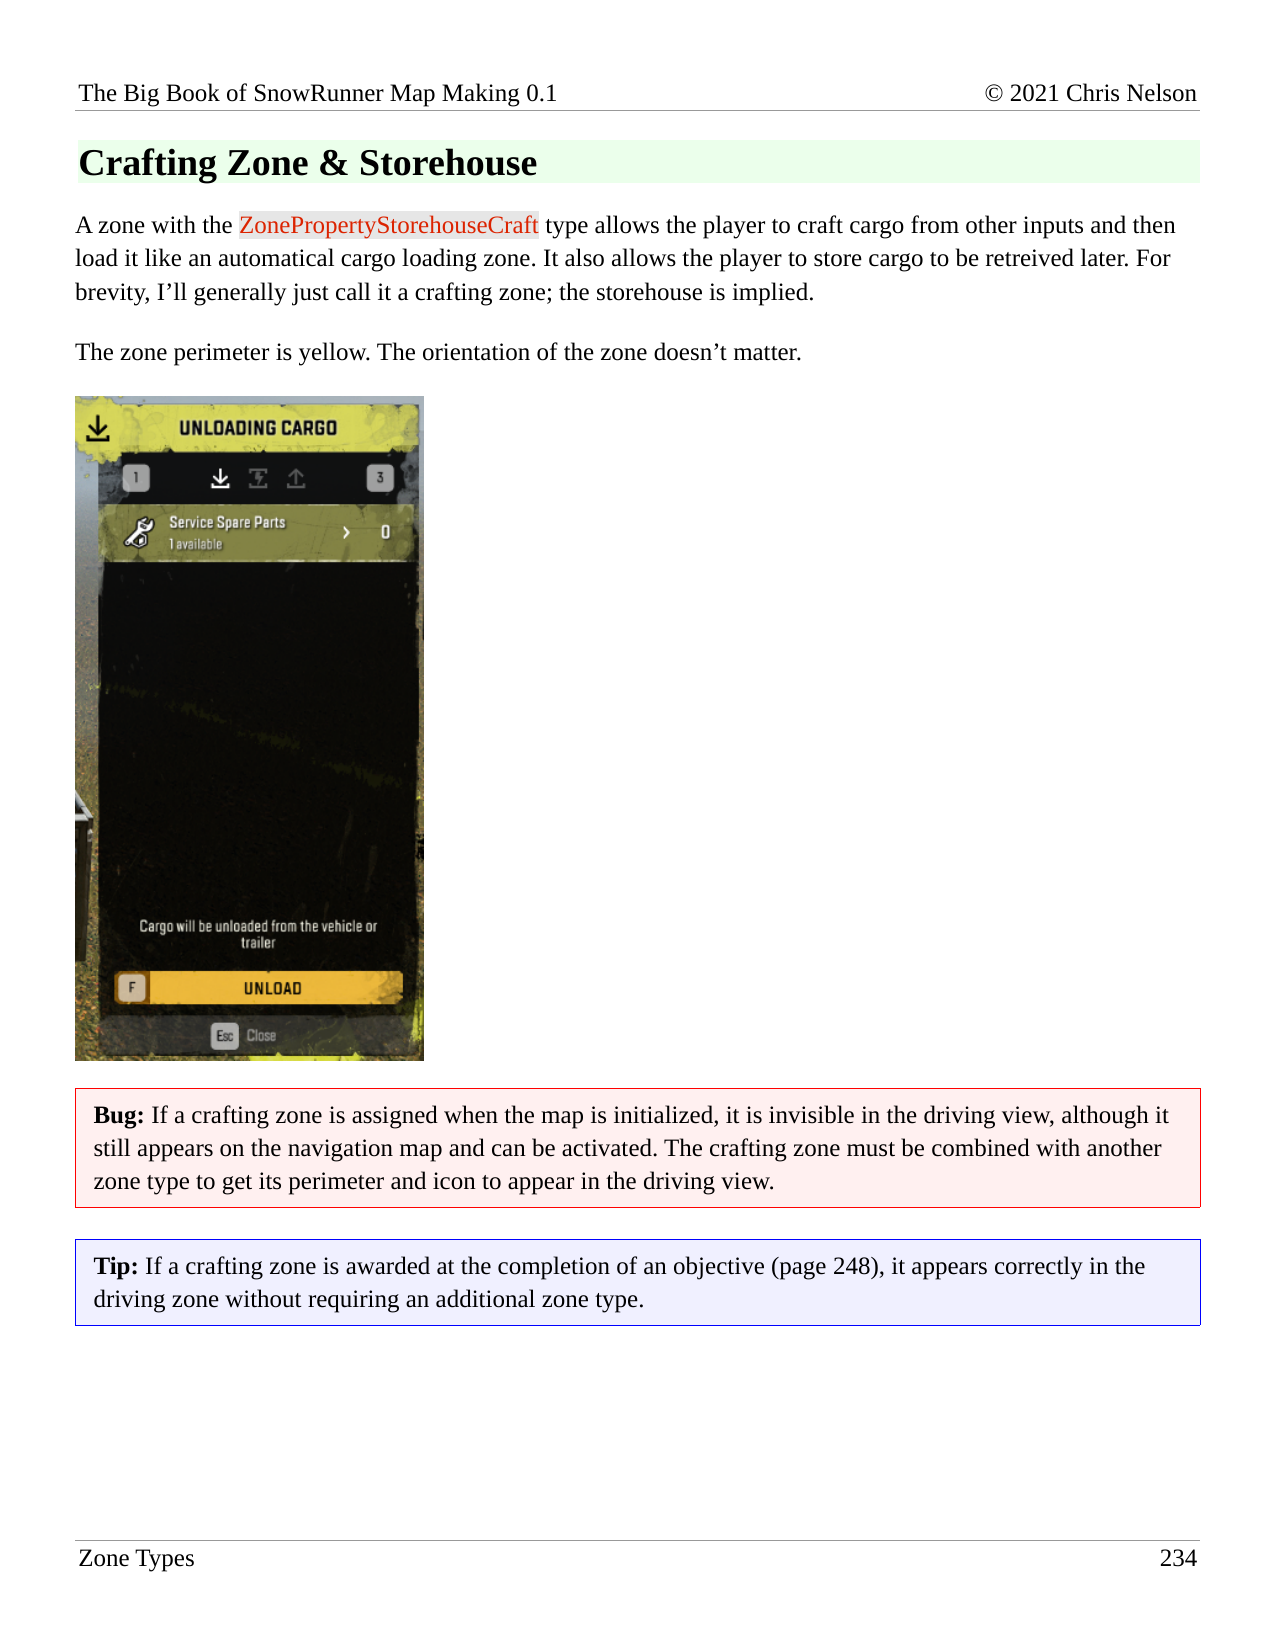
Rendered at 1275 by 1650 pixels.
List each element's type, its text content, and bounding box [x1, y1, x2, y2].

text The zone perimeter is yellow. The orientation of the zone doesn’t matter. [75, 337, 1200, 365]
subtitle Crafting Zone & Storehouse [78, 140, 1200, 183]
text A zone with the ZonePropertyStorehouseCraft type allows the player to craft cargo from other inputs and then load it like an automatical cargo loading zone. It also allows the player to store cargo to be retreived later. For brevity, I’ll generally just call it a crafting zone; the storehouse is implied. [75, 211, 1200, 305]
picture [75, 396, 424, 1061]
list If a crafting zone is assigned when the map is initialized, it is invisible in the driving view, although it still appears on the navigation map and can be activated. The crafting zone must be combined with another zone type to get its perimeter and icon to appear in the driving view. [76, 1089, 1200, 1207]
list If a crafting zone is awarded at the completion of an objective (page 248), it appears correctly in the driving zone without requiring an additional zone type. [76, 1240, 1200, 1325]
